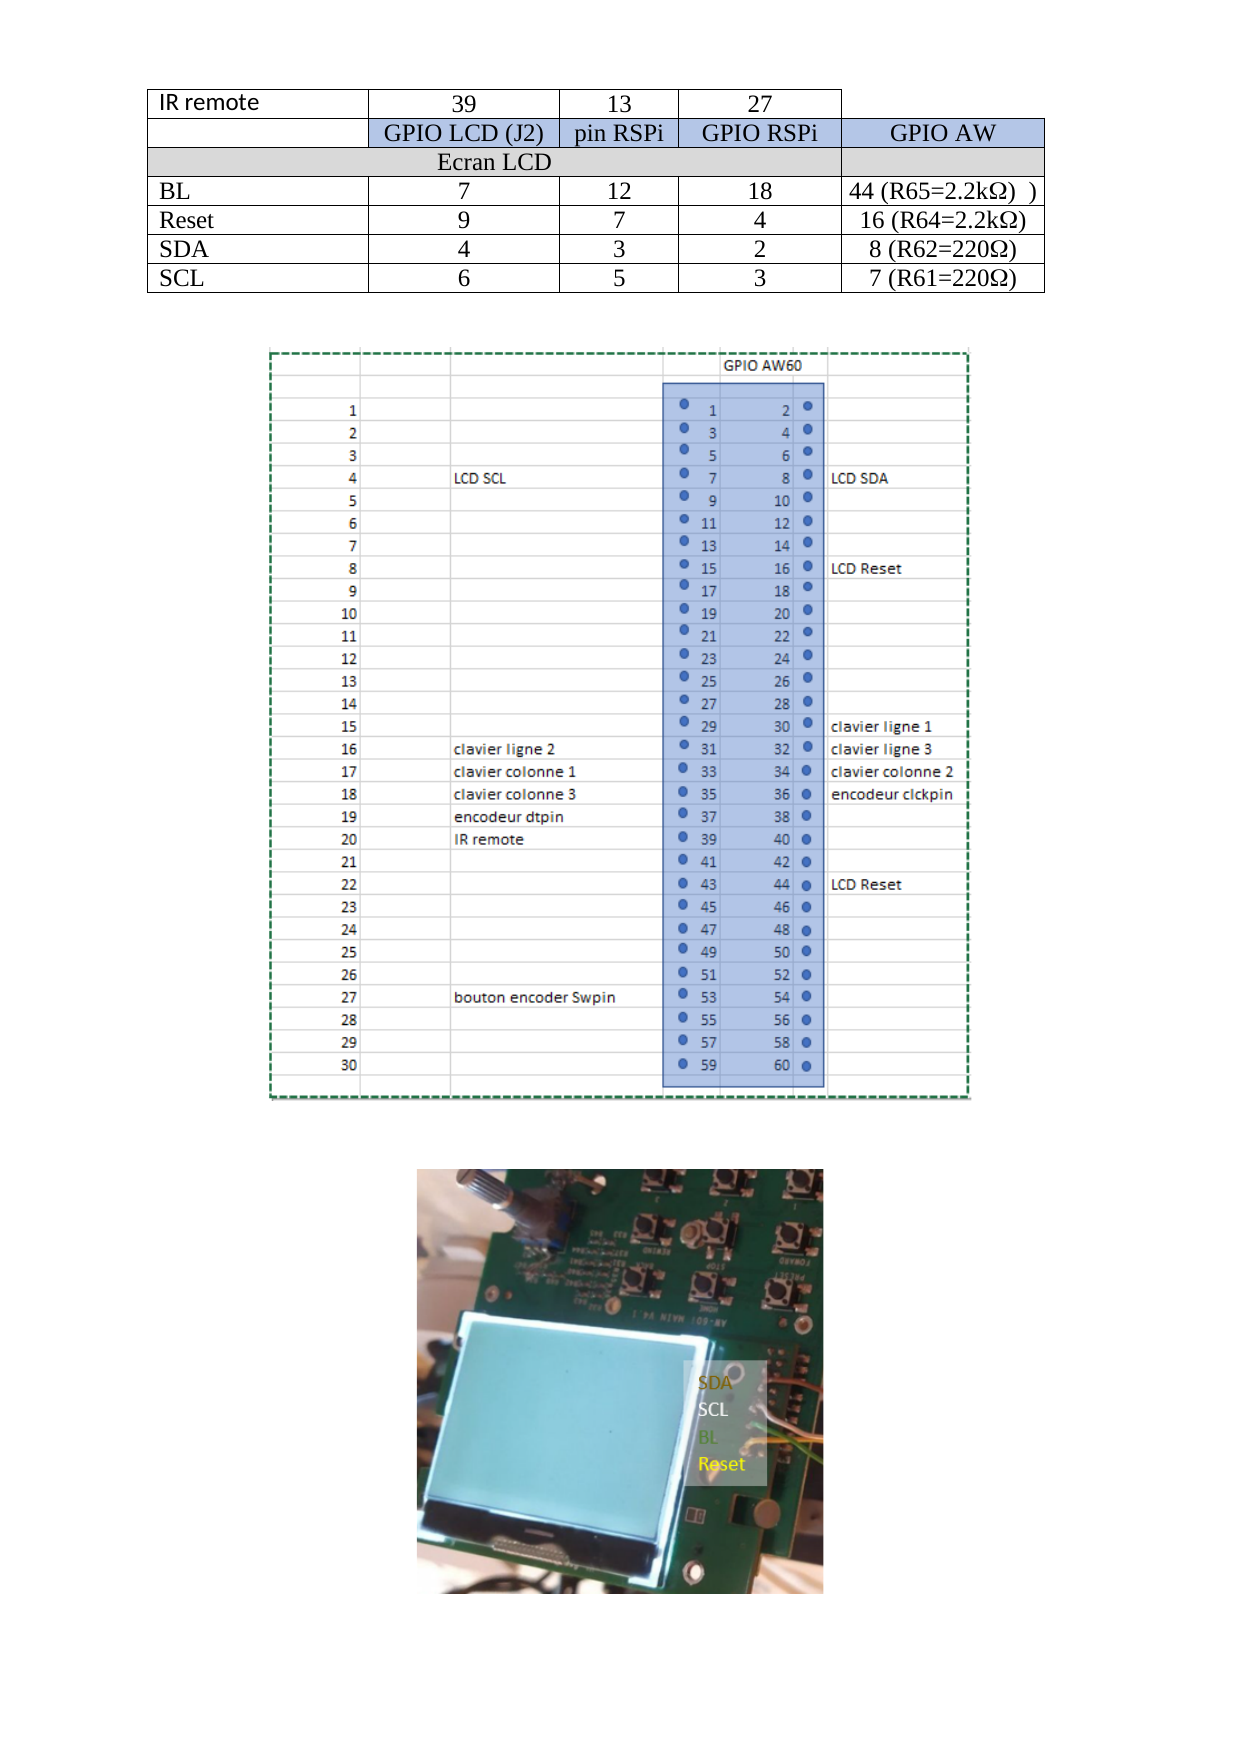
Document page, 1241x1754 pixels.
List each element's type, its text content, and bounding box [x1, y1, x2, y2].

table_cell 7 [369, 177, 559, 205]
table_cell 16 (R64=2.2k) [842, 206, 1044, 234]
table_cell GPIO LCD (J2) [369, 119, 559, 147]
table_cell [148, 119, 368, 147]
table_cell 8 (R62=220) [842, 235, 1044, 263]
picture [416, 1169, 824, 1594]
table_cell 7 (R61=220) [842, 264, 1044, 292]
table_cell Ecran LCD [148, 148, 841, 176]
table_cell pin RSPi [560, 119, 678, 147]
table_cell [842, 89, 1045, 118]
table_cell 6 [369, 264, 559, 292]
table_cell 3 [679, 264, 841, 292]
table_cell BL [148, 177, 368, 205]
table_cell 9 [369, 206, 559, 234]
table_cell 27 [679, 90, 841, 118]
table_cell GPIO RSPi [679, 119, 841, 147]
table_cell SDA [148, 235, 368, 263]
table_cell 18 [679, 177, 841, 205]
table_cell 13 [560, 90, 678, 118]
table_cell SCL [148, 264, 368, 292]
table_cell [842, 148, 1044, 176]
table_cell 4 [369, 235, 559, 263]
table_cell 7 [560, 206, 678, 234]
table_cell 39 [369, 90, 559, 118]
table_cell GPIO AW [842, 119, 1044, 147]
table_cell 5 [560, 264, 678, 292]
table_cell 12 [560, 177, 678, 205]
table_cell 3 [560, 235, 678, 263]
table_cell 2 [679, 235, 841, 263]
table_cell 44 (R65=2.2k)) [842, 177, 1044, 205]
table_cell Reset [148, 206, 368, 234]
table_cell IR remote [148, 90, 368, 118]
picture [268, 347, 972, 1101]
table_cell 4 [679, 206, 841, 234]
